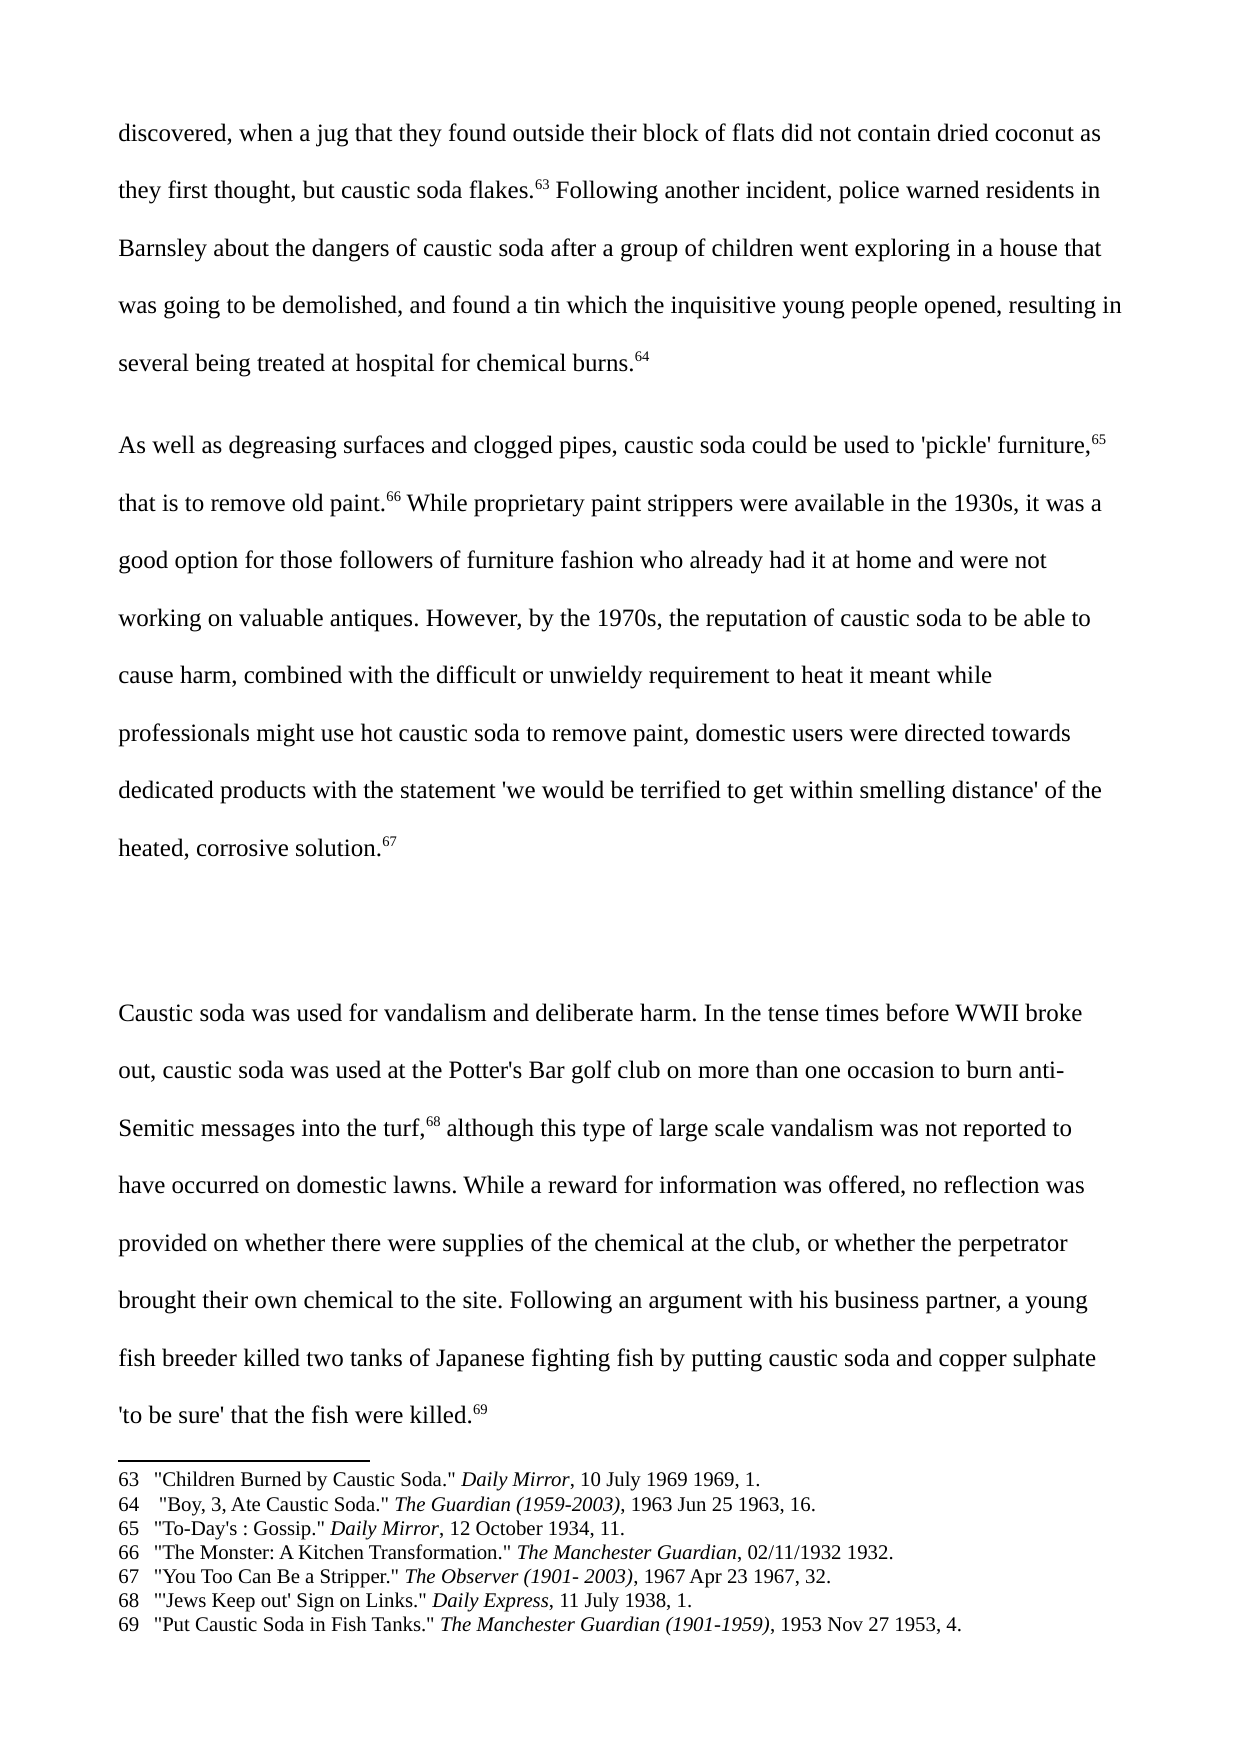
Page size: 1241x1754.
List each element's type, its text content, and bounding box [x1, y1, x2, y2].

text discovered, when a jug that they found outside their block of flats did not contain dried coconut as they first thought, but caustic soda flakes. Following another incident, police warned residents in Barnsley about the dangers of caustic soda after a group of children went exploring in a house that was going to be demolished, and found a tin which the inquisitive young people opened, resulting in several being treated at hospital for chemical burns. [118, 118, 1122, 377]
text "You Too Can Be a Stripper." The Observer (1901- 2003), 1967 Apr 23 1967, 32. [118, 1564, 1122, 1588]
text As well as degreasing surfaces and clogged pipes, caustic soda could be used to 'pickle' furniture, that is to remove old paint. While proprietary paint strippers were available in the 1930s, it was a good option for those followers of furniture fashion who already had it at home and were not working on valuable antiques. However, by the 1970s, the reputation of caustic soda to be able to cause harm, combined with the difficult or unwieldy requirement to heat it meant while professionals might use hot caustic soda to remove paint, domestic users were directed towards dedicated products with the statement 'we would be terrified to get within smelling distance' of the heated, corrosive solution. [118, 431, 1122, 862]
text "Children Burned by Caustic Soda." Daily Mirror, 10 July 1969 1969, 1. [118, 1467, 1122, 1491]
text "'Jews Keep out' Sign on Links." Daily Express, 11 July 1938, 1. [118, 1588, 1122, 1612]
text "The Monster: A Kitchen Transformation." The Manchester Guardian, 02/11/1932 1932. [118, 1539, 1122, 1564]
text Caustic soda was used for vandalism and deliberate harm. In the tense times before WWII broke out, caustic soda was used at the Potter's Bar golf club on more than one occasion to burn anti-Semitic messages into the turf, although this type of large scale vandalism was not reported to have occurred on domestic lawns. While a reward for information was offered, no reflection was provided on whether there were supplies of the chemical at the club, or whether the perpetrator brought their own chemical to the site. Following an argument with his business partner, a young fish breeder killed two tanks of Japanese fighting fish by putting caustic soda and copper sulphate 'to be sure' that the fish were killed. [118, 998, 1122, 1429]
text "Put Caustic Soda in Fish Tanks." The Manchester Guardian (1901-1959), 1953 Nov 27 1953, 4. [118, 1612, 1122, 1636]
text "Boy, 3, Ate Caustic Soda." The Guardian (1959-2003), 1963 Jun 25 1963, 16. [118, 1491, 1122, 1516]
text "To-Day's : Gossip." Daily Mirror, 12 October 1934, 11. [118, 1516, 1122, 1539]
